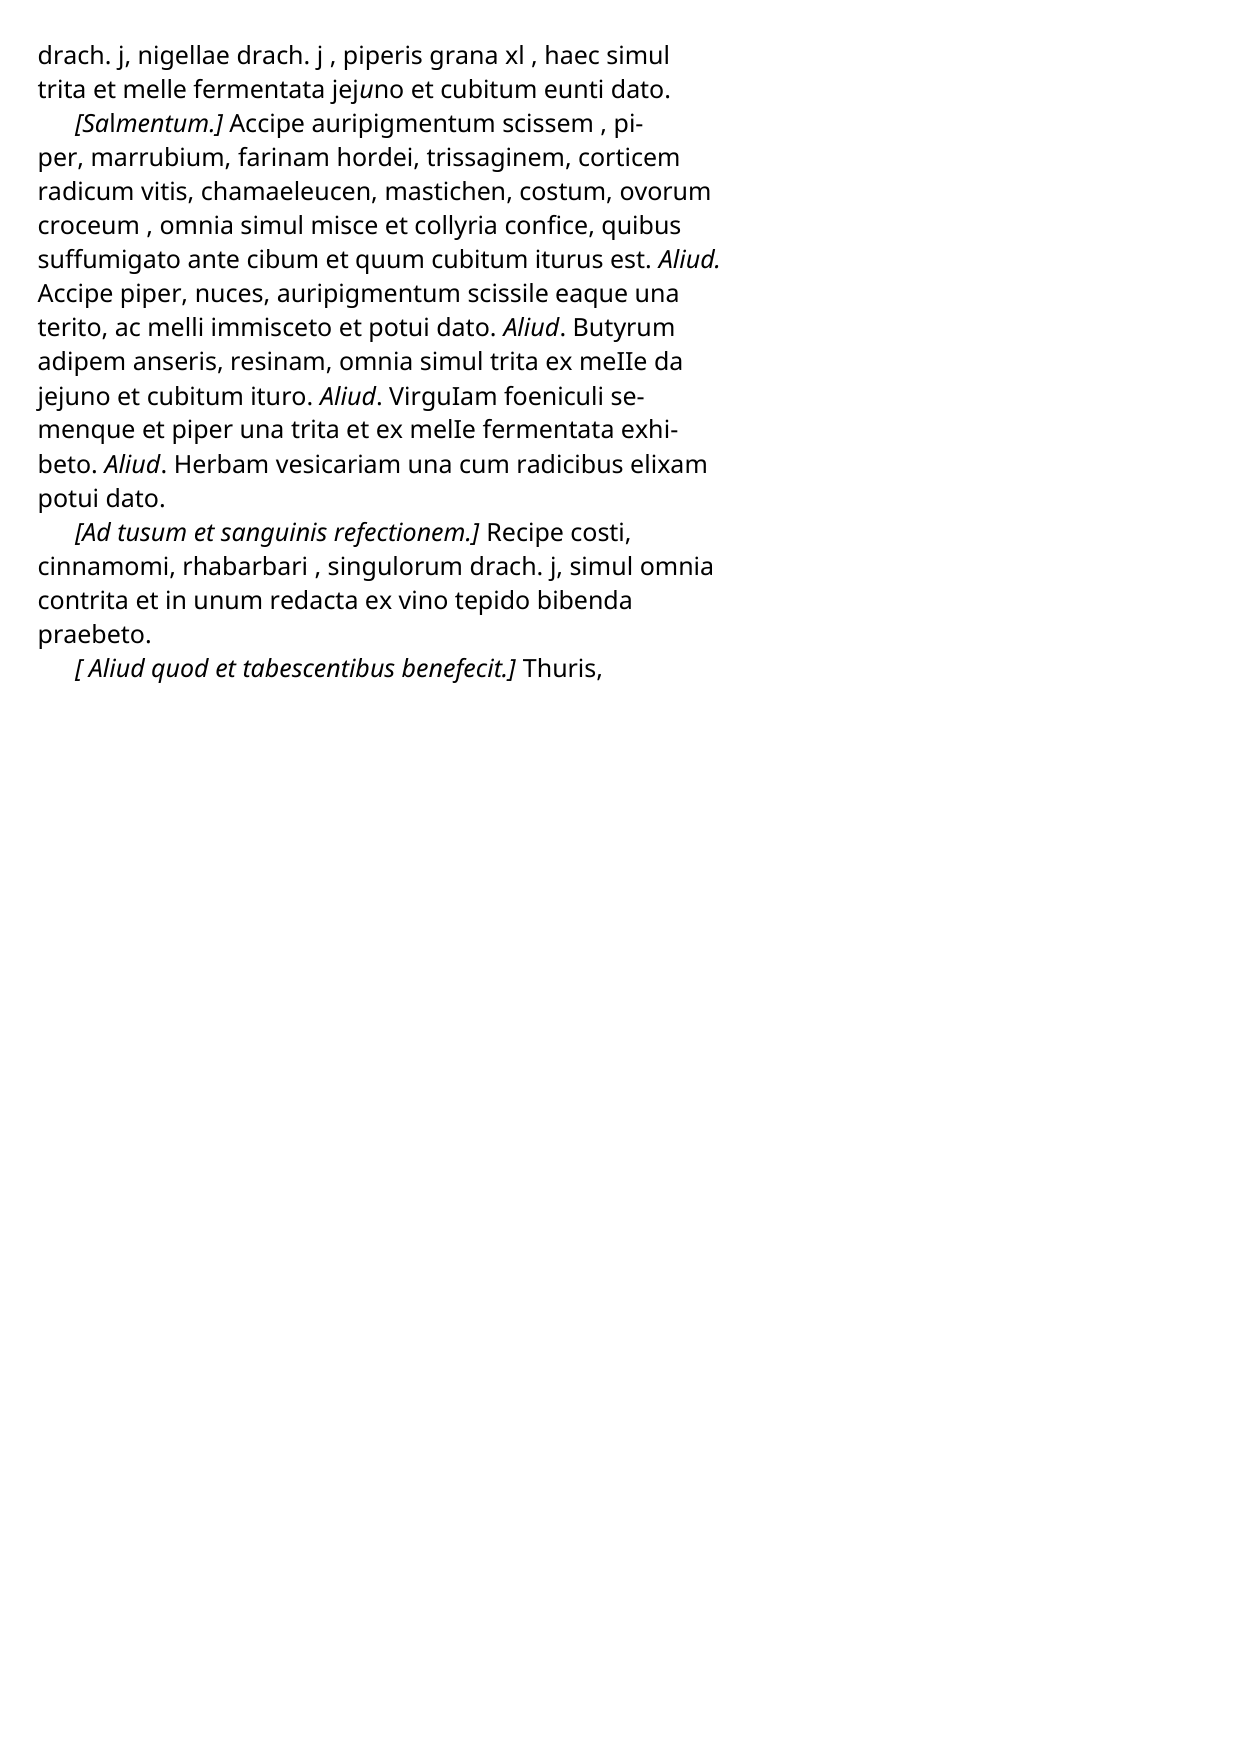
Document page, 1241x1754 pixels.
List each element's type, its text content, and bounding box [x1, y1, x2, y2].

text [Salmentum.] Accipe auripigmentum scissem , pi- per, marrubium, farinam hordei, trissaginem, corticem radicum vitis, chamaeleucen, mastichen, costum, ovorum croceum , omnia simul misce et collyria confice, quibus suffumigato ante cibum et quum cubitum iturus est. Aliud. Accipe piper, nuces, auripigmentum scissile eaque una terito, ac melli immisceto et potui dato. Aliud. Butyrum adipem anseris, resinam, omnia simul trita ex meIIe da jejuno et cubitum ituro. Aliud. VirguIam foeniculi se- menque et piper una trita et ex melIe fermentata exhi- beto. Aliud. Herbam vesicariam una cum radicibus elixam potui dato. [37, 106, 1203, 514]
text drach. j, nigellae drach. j , piperis grana xl , haec simul trita et melle fermentata jejuno et cubitum eunti dato. [37, 37, 1203, 106]
text [ Aliud quod et tabescentibus benefecit.] Thuris, [37, 651, 1203, 685]
text [Ad tusum et sanguinis refectionem.] Recipe costi, cinnamomi, rhabarbari , singulorum drach. j, simul omnia contrita et in unum redacta ex vino tepido bibenda praebeto. [37, 514, 1203, 651]
